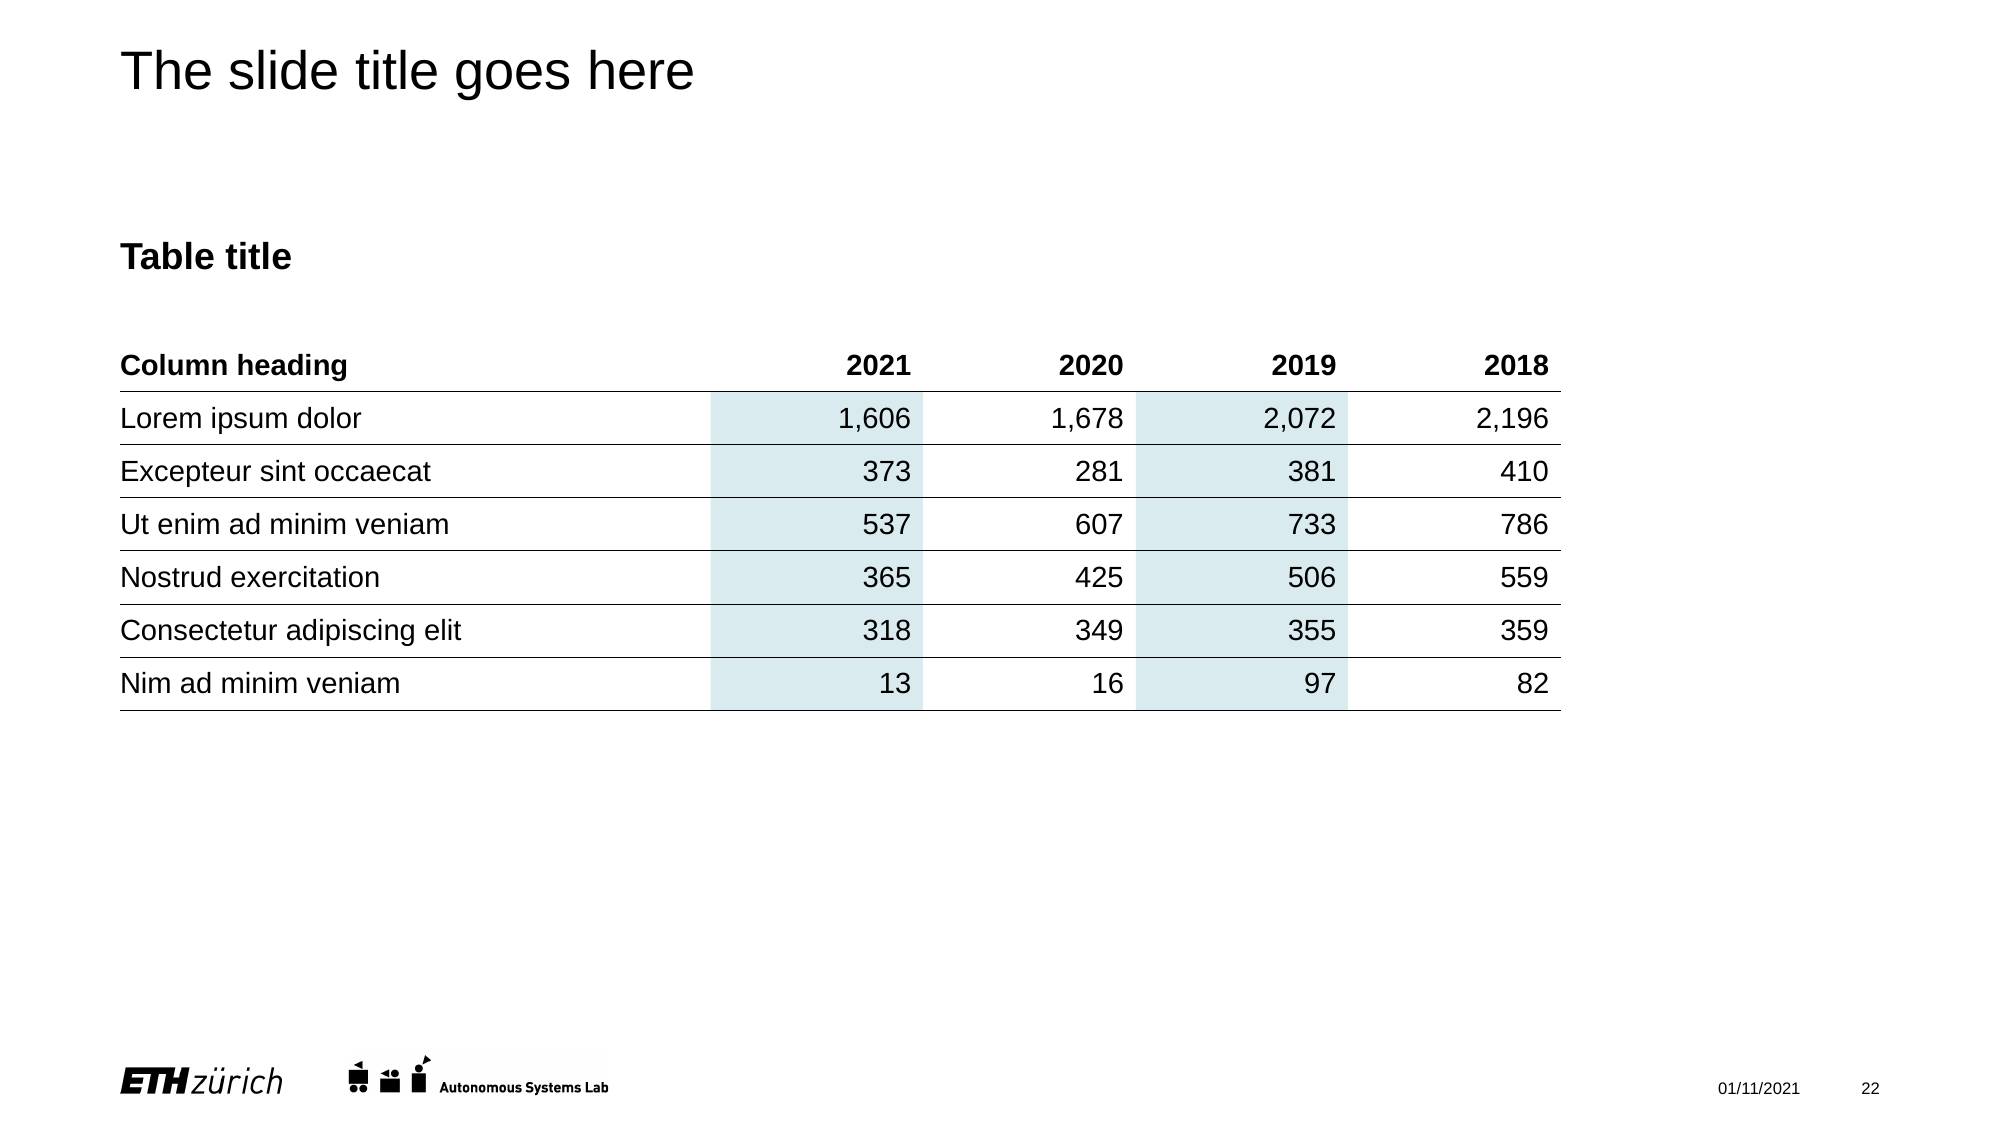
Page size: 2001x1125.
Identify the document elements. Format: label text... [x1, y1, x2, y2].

slide_number [1827, 1069, 1880, 1106]
table_cell 359 [1348, 605, 1561, 657]
table_cell 2,072 [1136, 392, 1348, 444]
table_cell 373 [711, 445, 923, 497]
table_cell 425 [923, 551, 1136, 604]
table_cell Excepteur sint occaecat [120, 445, 711, 497]
table_cell 16 [923, 658, 1136, 710]
table_header 2020 [923, 339, 1136, 391]
table_header Column heading [120, 339, 711, 391]
table_header 2018 [1348, 339, 1561, 391]
table_cell Consectetur adipiscing elit [120, 605, 711, 657]
table_cell Ut enim ad minim veniam [120, 498, 711, 550]
table_cell 365 [711, 551, 923, 604]
table_cell 355 [1136, 605, 1348, 657]
table_cell 410 [1348, 445, 1561, 497]
table_cell Nim ad minim veniam [120, 658, 711, 710]
table_header 2021 [711, 339, 923, 391]
table_cell 1,606 [711, 392, 923, 444]
table_cell 381 [1136, 445, 1348, 497]
table_cell 318 [711, 605, 923, 657]
table_cell 281 [923, 445, 1136, 497]
table_cell 506 [1136, 551, 1348, 604]
title The slide title goes here [120, 42, 1880, 191]
table_cell Lorem ipsum dolor [120, 392, 711, 444]
table_cell 607 [923, 498, 1136, 550]
table_cell 82 [1348, 658, 1561, 710]
table_cell 786 [1348, 498, 1561, 550]
table_cell 13 [711, 658, 923, 710]
table_cell 349 [923, 605, 1136, 657]
table_cell 97 [1136, 658, 1348, 710]
table_cell 1,678 [923, 392, 1136, 444]
slide_number 01/11/2021 [1718, 1069, 1819, 1106]
table_cell 733 [1136, 498, 1348, 550]
table_cell 559 [1348, 551, 1561, 604]
list Table title [120, 231, 1880, 297]
table_cell 537 [711, 498, 923, 550]
table_cell Nostrud exercitation [120, 551, 711, 604]
table_cell 2,196 [1348, 392, 1561, 444]
table_header 2019 [1136, 339, 1348, 391]
picture [120, 1067, 282, 1094]
